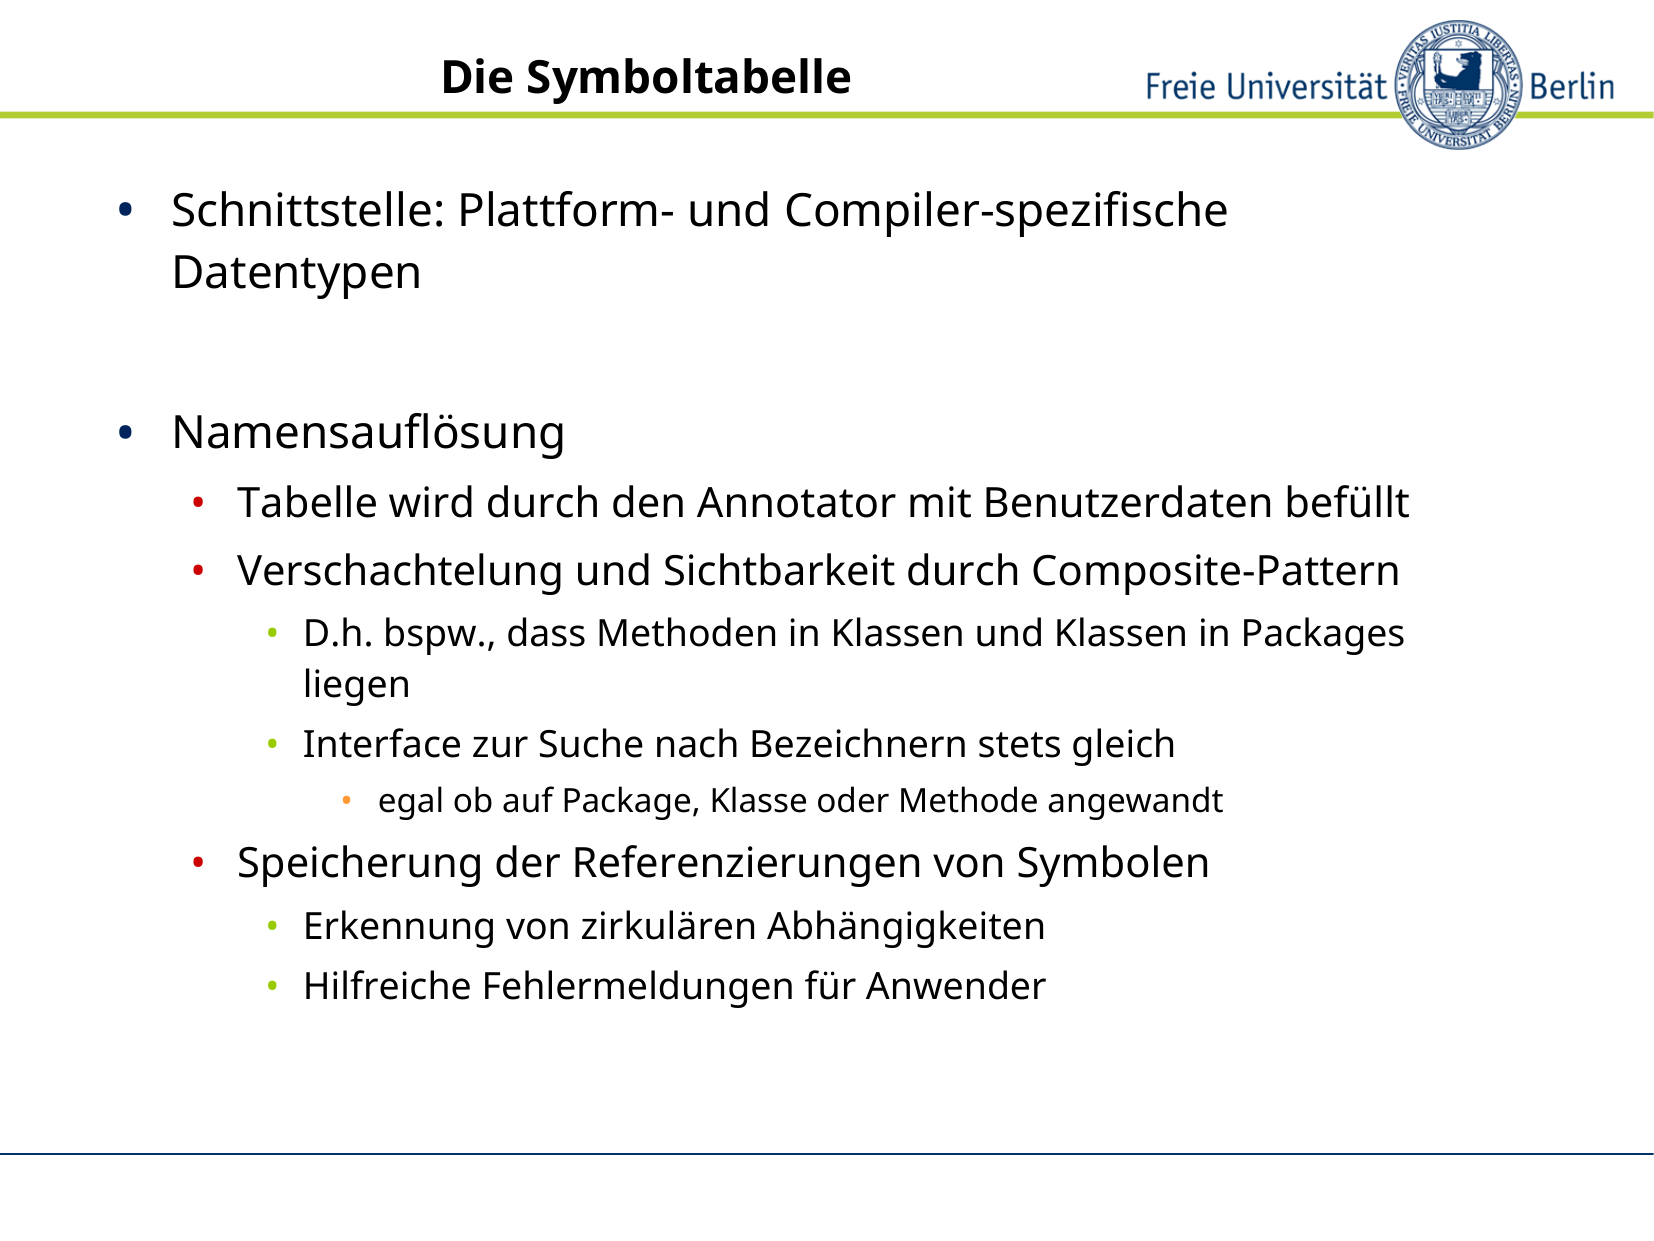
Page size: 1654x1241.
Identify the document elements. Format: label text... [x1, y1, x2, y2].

title Die Symboltabelle [422, 0, 1654, 152]
list Schnittstelle: Plattform- und Compiler-spezifische Datentypen Namensauflösung Tabelle wird durch den Annotator mit Benutzerdaten befüllt Verschachtelung und Sichtbarkeit durch Composite-Pattern D.h. bspw., dass Methoden in Klassen und Klassen in Packages liegen Interface zur Suche nach Bezeichnern stets gleich egal ob auf Package, Klasse oder Methode angewandt Speicherung der Referenzierungen von Symbolen Erkennung von zirkulären Abhängigkeiten Hilfreiche Fehlermeldungen für Anwender [115, 177, 1418, 1032]
